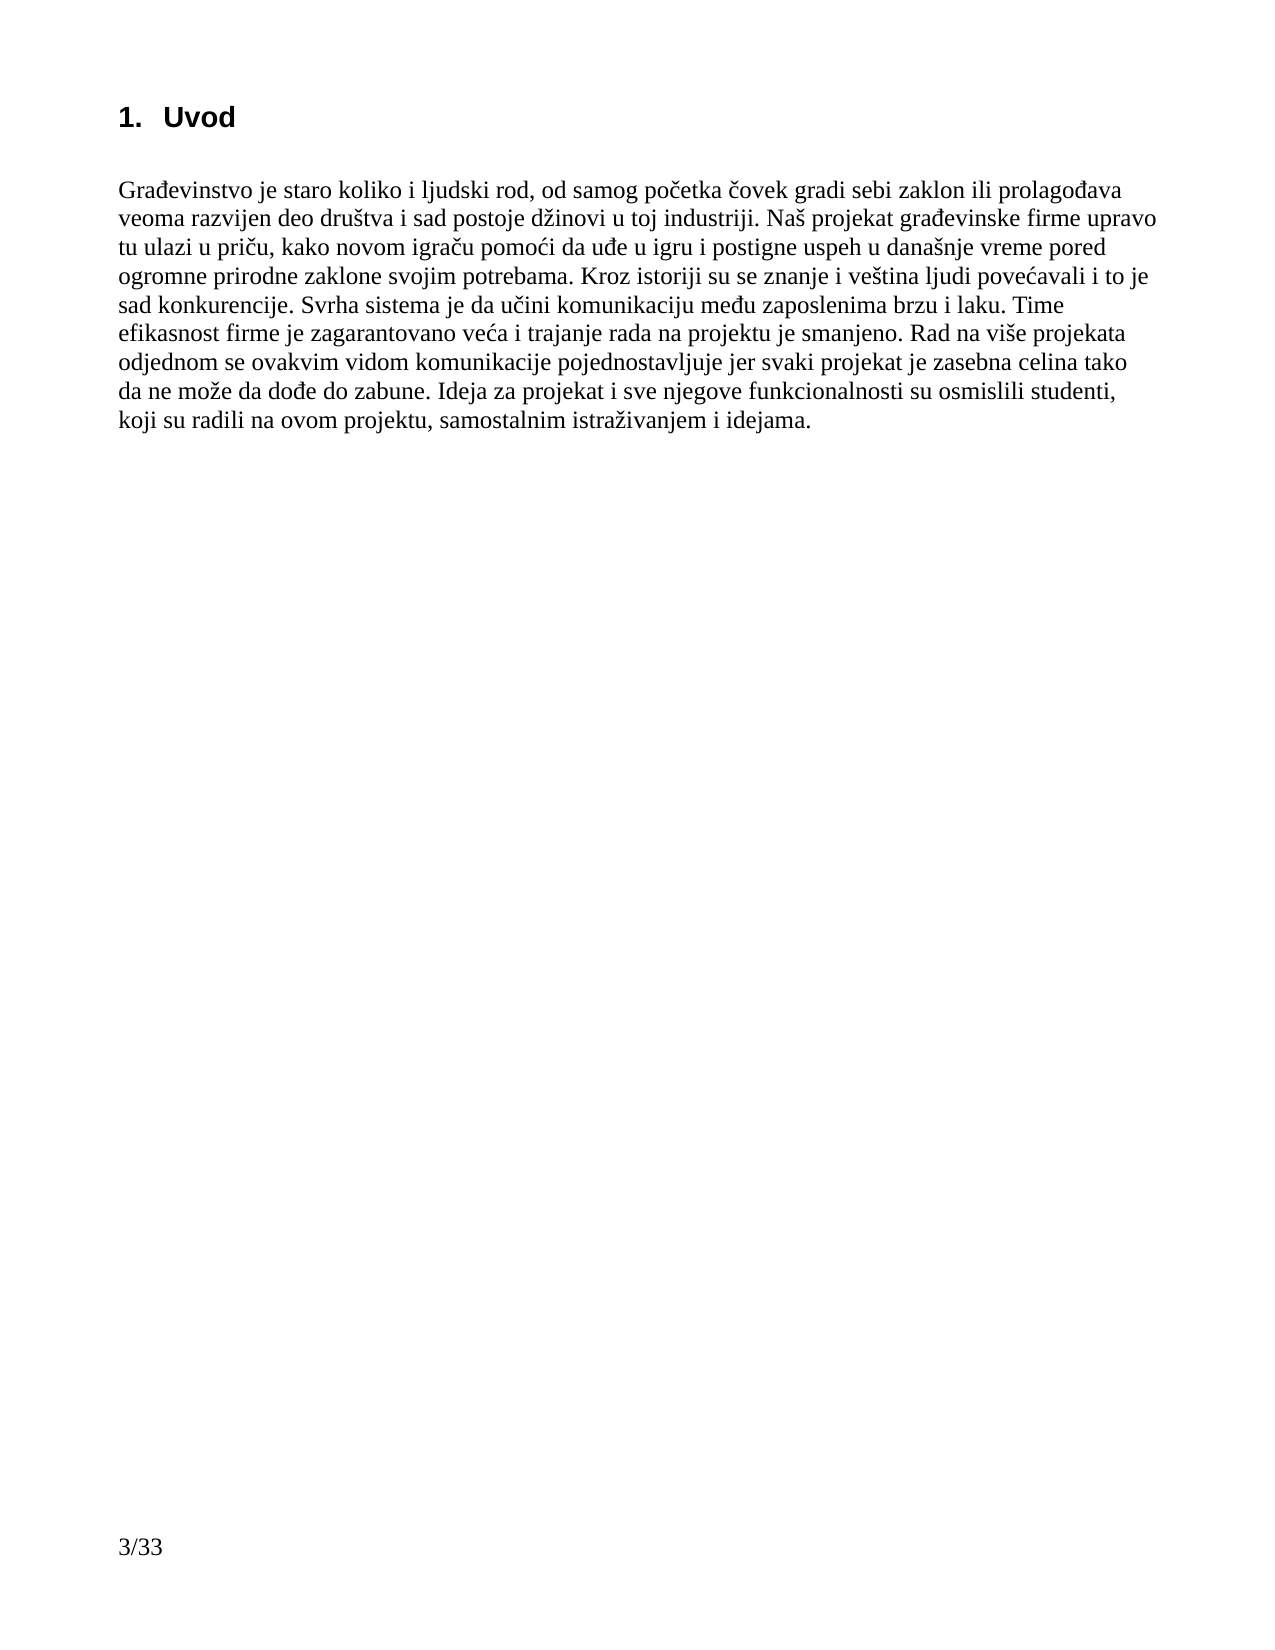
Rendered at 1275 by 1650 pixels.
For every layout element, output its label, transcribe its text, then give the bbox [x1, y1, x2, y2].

text Građevinstvo je staro koliko i ljudski rod, od samog početka čovek gradi sebi zaklon ili prolagođava veoma razvijen deo društva i sad postoje džinovi u toj industriji. Naš projekat građevinske firme upravo tu ulazi u priču, kako novom igraču pomoći da uđe u igru i postigne uspeh u današnje vreme pored ogromne prirodne zaklone svojim potrebama. Kroz istoriji su se znanje i veština ljudi povećavali i to je sad konkurencije. Svrha sistema je da učini komunikaciju među zaposlenima brzu i laku. Time efikasnost firme je zagarantovano veća i trajanje rada na projektu je smanjeno. Rad na više projekata odjednom se ovakvim vidom komunikacije pojednostavljuje jer svaki projekat je zasebna celina tako da ne može da dođe do zabune. Ideja za projekat i sve njegove funkcionalnosti su osmislili studenti, koji su radili na ovom projektu, samostalnim istraživanjem i idejama. [118, 175, 1157, 462]
subtitle Uvod [118, 100, 1157, 133]
